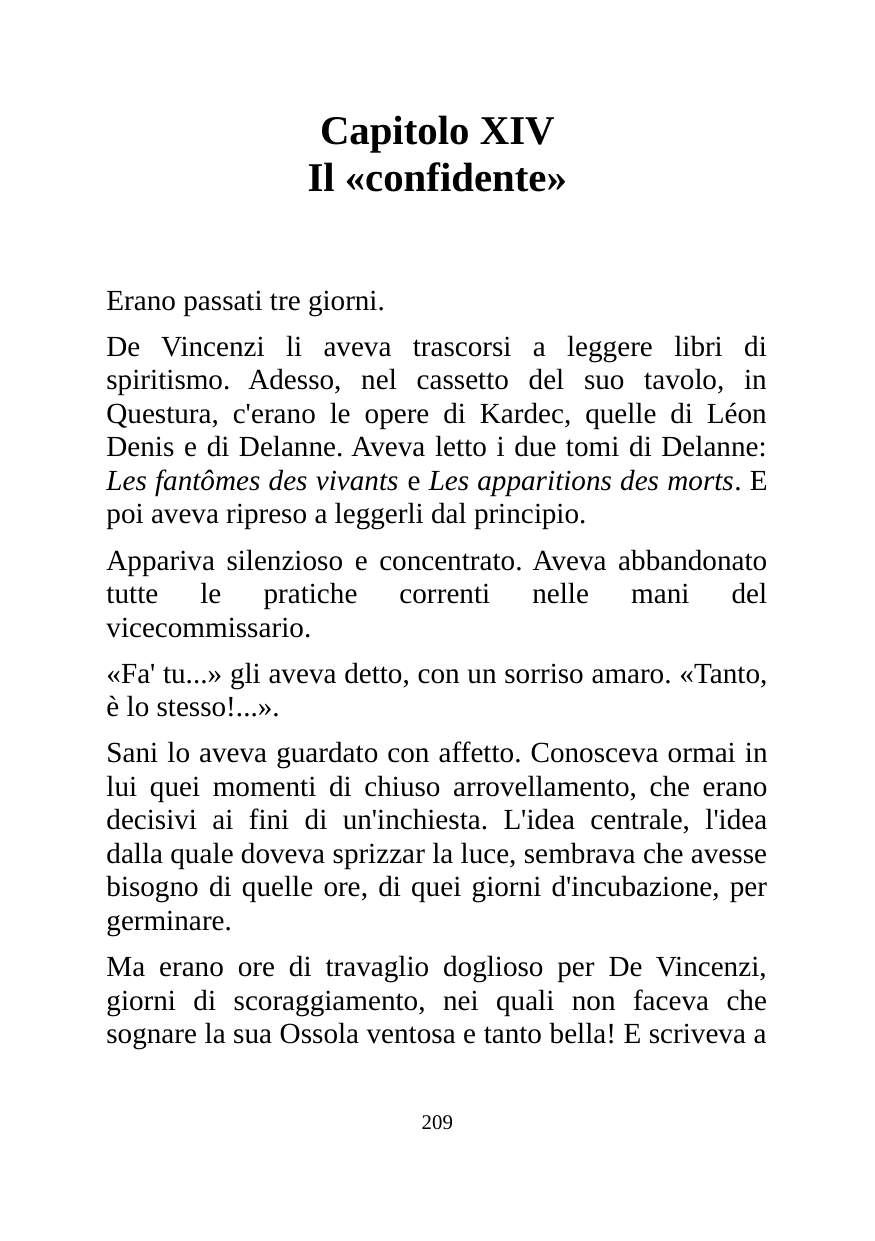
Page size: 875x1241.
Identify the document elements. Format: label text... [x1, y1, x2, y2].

text De Vincenzi li aveva trascorsi a leggere libri di spiritismo. Adesso, nel cassetto del suo tavolo, in Questura, c'erano le opere di Kardec, quelle di Léon Denis e di Delanne. Aveva letto i due tomi di Delanne: Les fantômes des vivants e Les apparitions des morts. E poi aveva ripreso a leggerli dal principio. [106, 329, 768, 530]
text «Fa' tu...» gli aveva detto, con un sorriso amaro. «Tanto, è lo stesso!...». [106, 656, 768, 723]
text Appariva silenzioso e concentrato. Aveva abbandonato tutte le pratiche correnti nelle mani del vicecommissario. [106, 543, 768, 643]
text Sani lo aveva guardato con affetto. Conosceva ormai in lui quei momenti di chiuso arrovellamento, che erano decisivi ai fini di un'inchiesta. L'idea centrale, l'idea dalla quale doveva sprizzar la luce, sembrava che avesse bisogno di quelle ore, di quei giorni d'incubazione, per germinare. [106, 735, 768, 937]
text Erano passati tre giorni. [106, 283, 768, 316]
text Ma erano ore di travaglio doglioso per De Vincenzi, giorni di scoraggiamento, nei quali non faceva che sognare la sua Ossola ventosa e tanto bella! E scriveva a [106, 949, 768, 1050]
subtitle Capitolo XIV Il «confidente» [106, 106, 768, 200]
